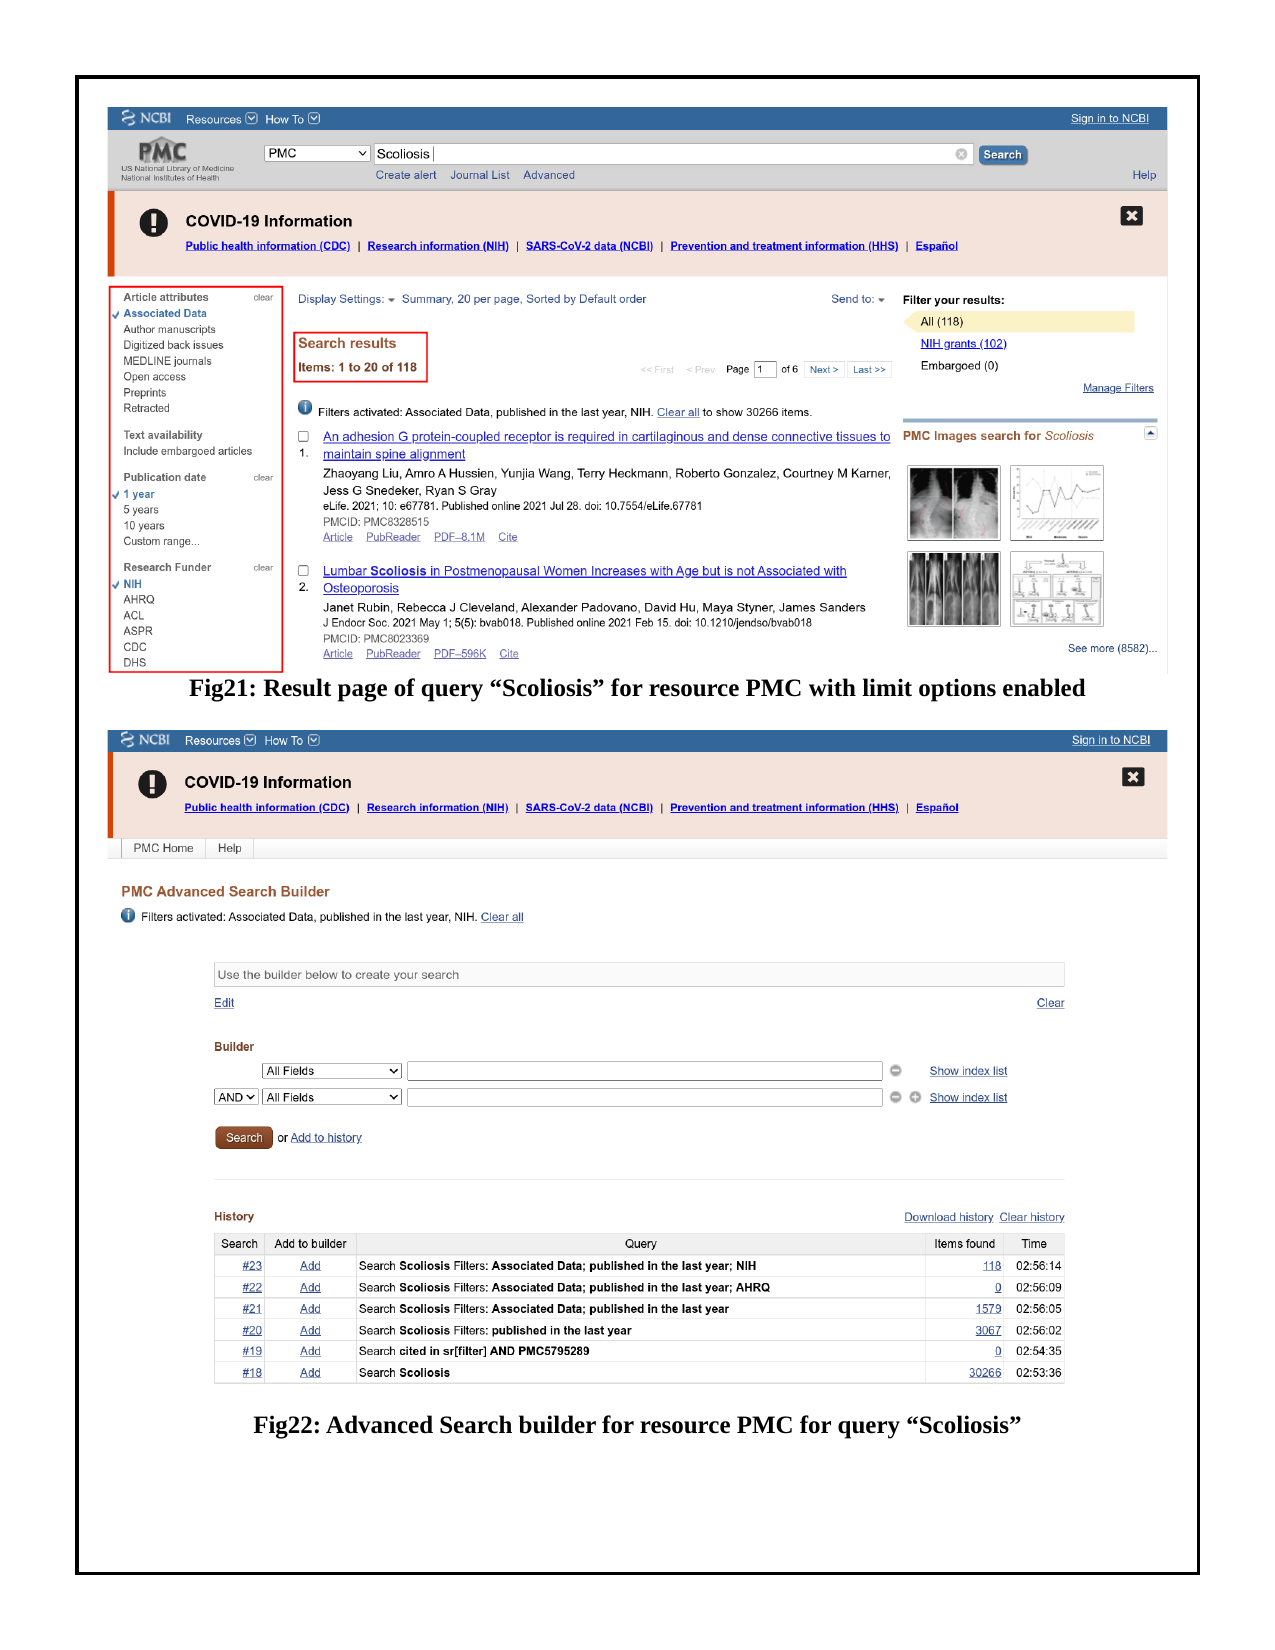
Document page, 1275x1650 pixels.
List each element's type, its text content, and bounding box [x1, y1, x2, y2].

text Fig22: Advanced Search builder for resource PMC for query “Scoliosis” [108, 1410, 1167, 1438]
picture [107, 730, 1168, 1410]
picture [107, 107, 1168, 674]
text Fig21: Result page of query “Scoliosis” for resource PMC with limit options enabled [108, 674, 1167, 702]
